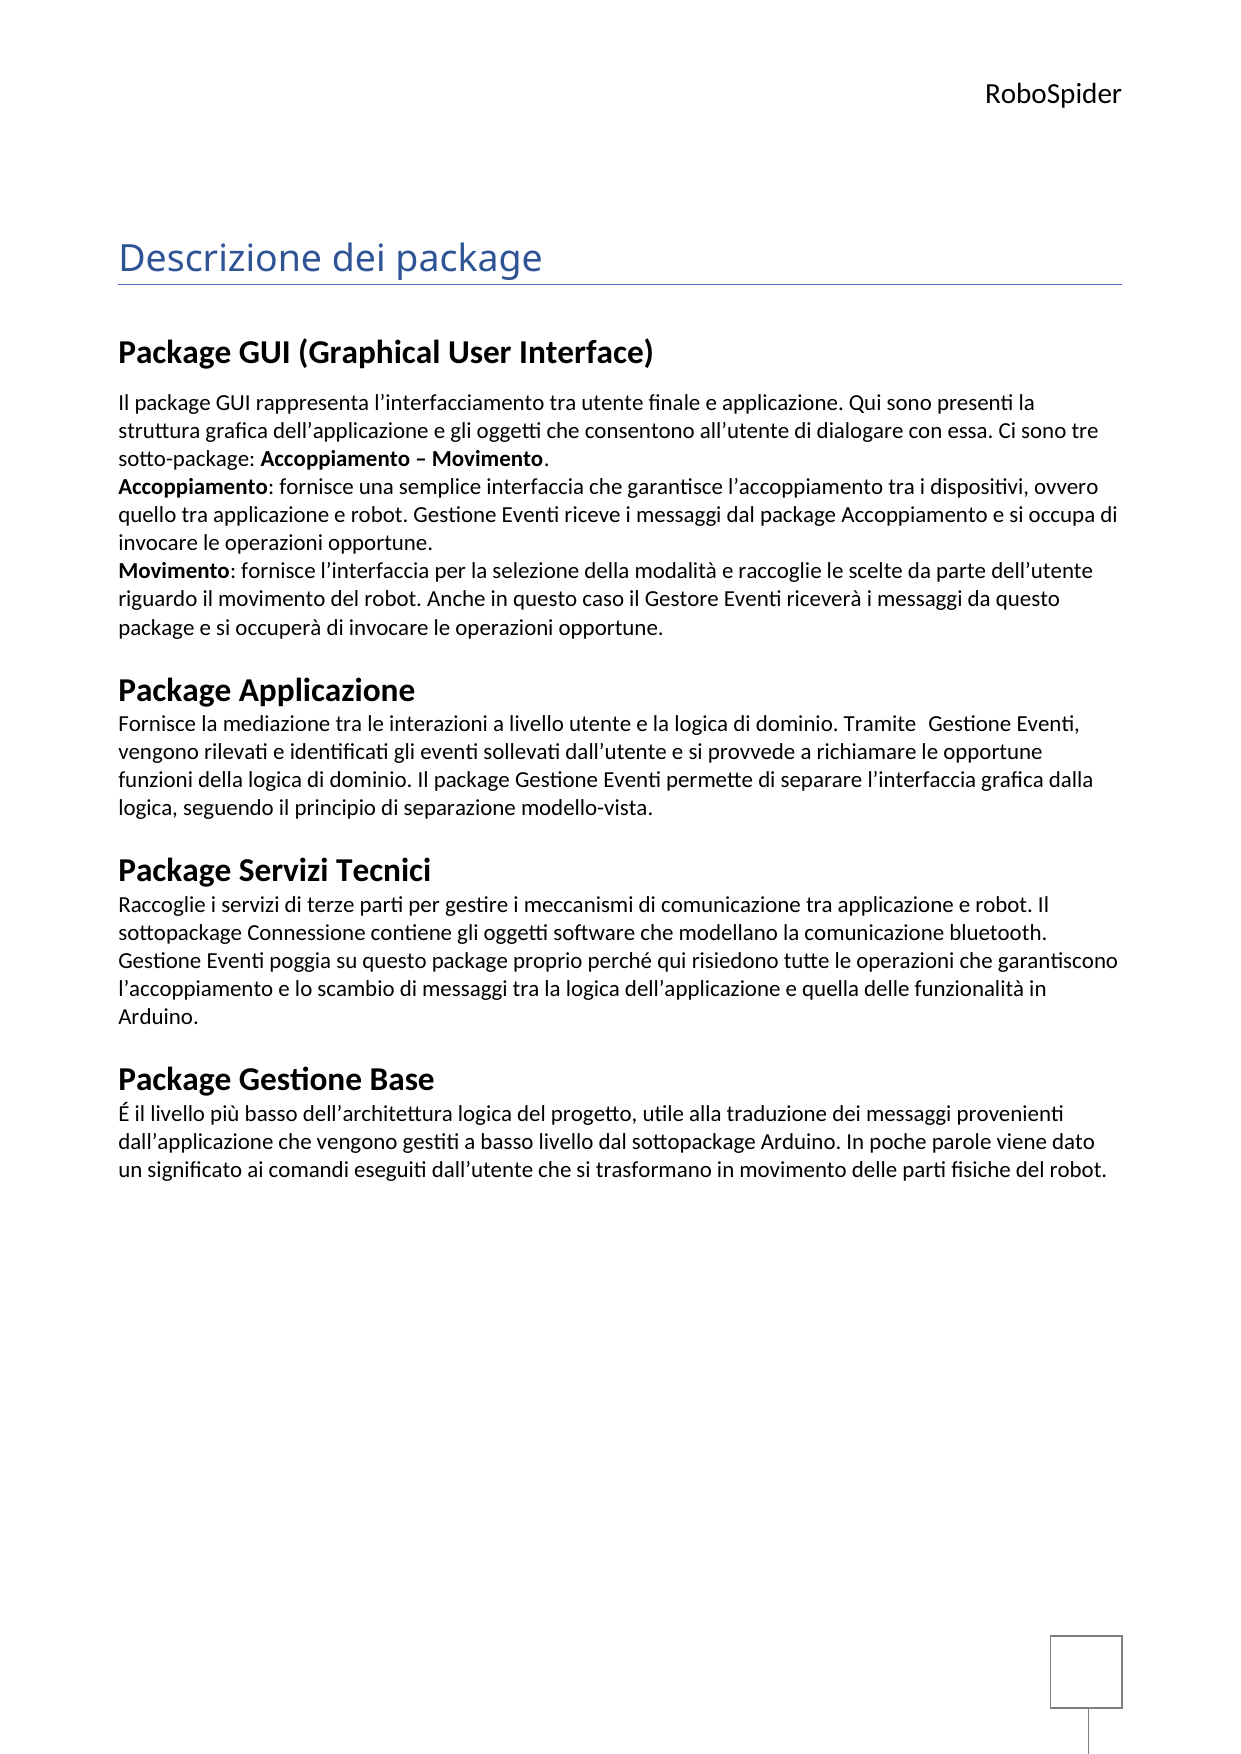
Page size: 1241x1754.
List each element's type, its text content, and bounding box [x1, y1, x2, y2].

text Package GUI (Graphical User Interface) [118, 331, 1122, 372]
text Raccoglie i servizi di terze parti per gestire i meccanismi di comunicazione tra applicazione e robot. Il sottopackage Connessione contiene gli oggetti software che modellano la comunicazione bluetooth. Gestione Eventi poggia su questo package proprio perché qui risiedono tutte le operazioni che garantiscono l’accoppiamento e lo scambio di messaggi tra la logica dell’applicazione e quella delle funzionalità in Arduino. [118, 890, 1122, 1030]
text Accoppiamento: fornisce una semplice interfaccia che garantisce l’accoppiamento tra i dispositivi, ovvero quello tra applicazione e robot. Gestione Eventi riceve i messaggi dal package Accoppiamento e si occupa di invocare le operazioni opportune. [118, 472, 1122, 557]
text Package Gestione Base [118, 1030, 1122, 1099]
text Package Servizi Tecnici [118, 821, 1122, 890]
text É il livello più basso dell’architettura logica del progetto, utile alla traduzione dei messaggi provenienti dall’applicazione che vengono gestiti a basso livello dal sottopackage Arduino. In poche parole viene dato un significato ai comandi eseguiti dall’utente che si trasformano in movimento delle parti fisiche del robot. [118, 1099, 1122, 1183]
text Fornisce la mediazione tra le interazioni a livello utente e la logica di dominio. Tramite Gestione Eventi, vengono rilevati e identificati gli eventi sollevati dall’utente e si provvede a richiamare le opportune funzioni della logica di dominio. Il package Gestione Eventi permette di separare l’interfaccia grafica dalla logica, seguendo il principio di separazione modello-vista. [118, 709, 1122, 821]
subtitle Descrizione dei package [118, 231, 1122, 284]
text Movimento: fornisce l’interfaccia per la selezione della modalità e raccoglie le scelte da parte dell’utente riguardo il movimento del robot. Anche in questo caso il Gestore Eventi riceverà i messaggi da questo package e si occuperà di invocare le operazioni opportune. Package Applicazione [118, 557, 1122, 709]
text Il package GUI rappresenta l’interfacciamento tra utente finale e applicazione. Qui sono presenti la struttura grafica dell’applicazione e gli oggetti che consentono all’utente di dialogare con essa. Ci sono tre sotto-package: Accoppiamento – Movimento. [118, 388, 1122, 472]
